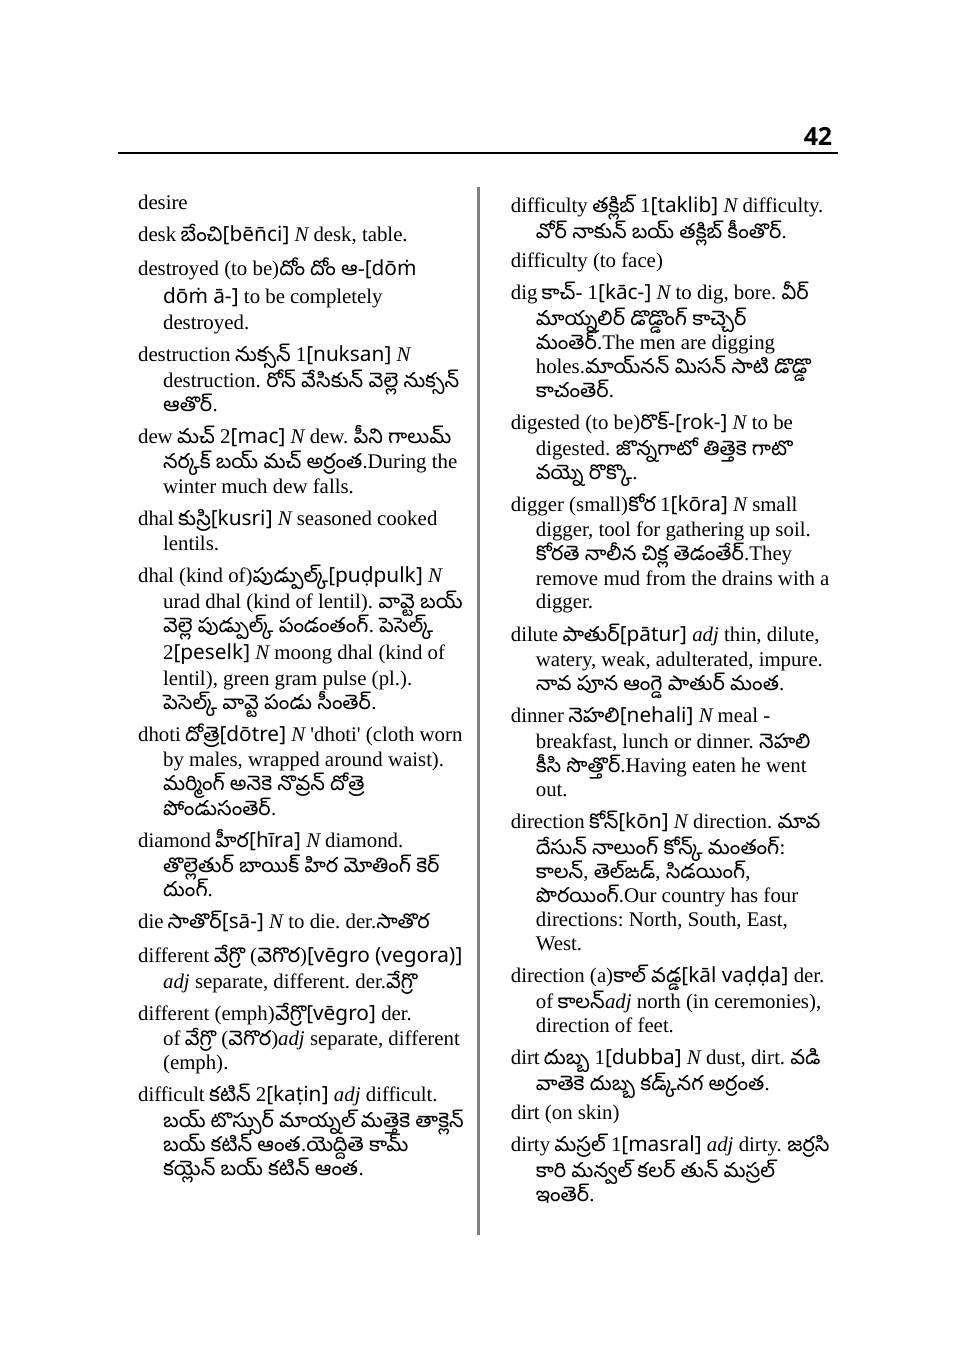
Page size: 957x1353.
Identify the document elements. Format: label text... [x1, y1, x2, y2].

text difficulty (to face) [492, 245, 837, 274]
text dieసాతొర్[sā-] N to die. der.సాతొర [119, 903, 465, 937]
text difficultyతక్లిబ్ 1[taklib] N difficulty. వోర్ నాకున్ బయ్ తక్లిబ్ కీంతొర్. [492, 188, 837, 245]
text dirt (on skin) [492, 1097, 837, 1126]
text directionకోన్[kōn] N direction. మావ దేసున్ నాలుంగ్ కోన్క్ మంతంగ్: కాలన్, తెల్‌ఙడ్, సిడయింగ్, పొరయింగ్.Our country has four directions: North, South, East, West. [492, 803, 837, 957]
text dinnerనెహలి[nehali] N meal - breakfast, lunch or dinner. నెహలి కీసి సొత్తొర్.Having eaten he went out. [492, 697, 837, 803]
text digకాచ్- 1[kāc-] N to dig, bore. వీర్ మాయ్నలిర్ డొడ్డొంగ్ కాచ్చెర్ మంతెర్.The men are digging holes.మాయ్‌నన్ మిసన్ సాటి డొడ్డొ కాచంతెర్. [492, 274, 837, 404]
text desire [119, 188, 465, 216]
text destroyed (to be)దోం దోం ఆ-[dōṁ dōṁ ā-] to be completely destroyed. [119, 250, 465, 336]
text dhotiదోత్రె[dōtre] N 'dhoti' (cloth worn by males, wrapped around waist). మర్మింగ్ అనెకె నొవ్రన్ దోత్రె పోండుసంతెర్. [119, 716, 465, 822]
text direction (a)కాల్ వడ్డ[kāl vaḍḍa] der. ofకాలన్adj north (in ceremonies), direction of feet. [492, 957, 837, 1039]
text diamondహీర[hīra] N diamond. తొల్లెతుర్ బాయిక్ హిర మోతింగ్ కెర్ దుంగ్. [119, 822, 465, 903]
text diluteపాతుర్[pātur] adj thin, dilute, watery, weak, adulterated, impure. నావ పూన ఆంగ్డె పాతుర్ మంత. [492, 616, 837, 697]
text dhal (kind of)పుడ్పుల్క్[puḍpulk] N urad dhal (kind of lentil). వావ్టె బయ్ వెల్లె పుడ్పుల్క్ పండంతంగ్. పెసెల్క్ 2[peselk] N moong dhal (kind of lentil), green gram pulse (pl.). పెసెల్క్ వావ్టె పండు సీంతెర్. [119, 557, 465, 716]
text dirtyమస్రల్ 1[masral] adj dirty. జర్రసి కారి మన్వల్ కలర్ తున్ మస్రల్ ఇంతెర్. [492, 1126, 837, 1210]
text difficultకటిన్ 2[kaṭin] adj difficult. బయ్ టొస్సుర్ మాయ్నల్ మత్తెకె తాక్లెన్ బయ్ కటిన్ ఆంత.యెద్దితె కామ్ కయ్లెన్ బయ్ కటిన్ ఆంత. [119, 1076, 465, 1184]
text digested (to be)రొక్-[rok-] N to be digested. జొన్నగాటో తిత్తెకె గాటొ వయ్నె రొక్కొ. [492, 404, 837, 486]
text different (emph)వేగ్రొ[vēgro] der. ofవేగ్రొ (వెగొర)adj separate, different (emph). [119, 995, 465, 1076]
text differentవేగ్రొ (వెగొర)[vēgro (vegora)] adj separate, different. der.వేగ్రొ [119, 937, 465, 995]
text destructionనుక్సన్ 1[nuksan] N destruction. రోన్ వేసికున్ వెల్లె నుక్సన్ ఆతొర్. [119, 336, 465, 418]
text dewమచ్ 2[mac] N dew. పీని గాలుమ్ నర్కక్ బయ్ మచ్ అర్రంత.During the winter much dew falls. [119, 418, 465, 500]
text deskబేంచి[bēn̄ci] N desk, table. [119, 216, 465, 250]
text dirtదుబ్బ 1[dubba] N dust, dirt. వడి వాతెకె దుబ్బ కడ్క్‌నగ అర్రంత. [492, 1039, 837, 1097]
text dhalకుస్రి[kusri] N seasoned cooked lentils. [119, 500, 465, 557]
text digger (small)కోర1[kōra] N small digger, tool for gathering up soil. కోరతె నాలీన చిక్ల తెడంతేర్.They remove mud from the drains with a digger. [492, 486, 837, 616]
